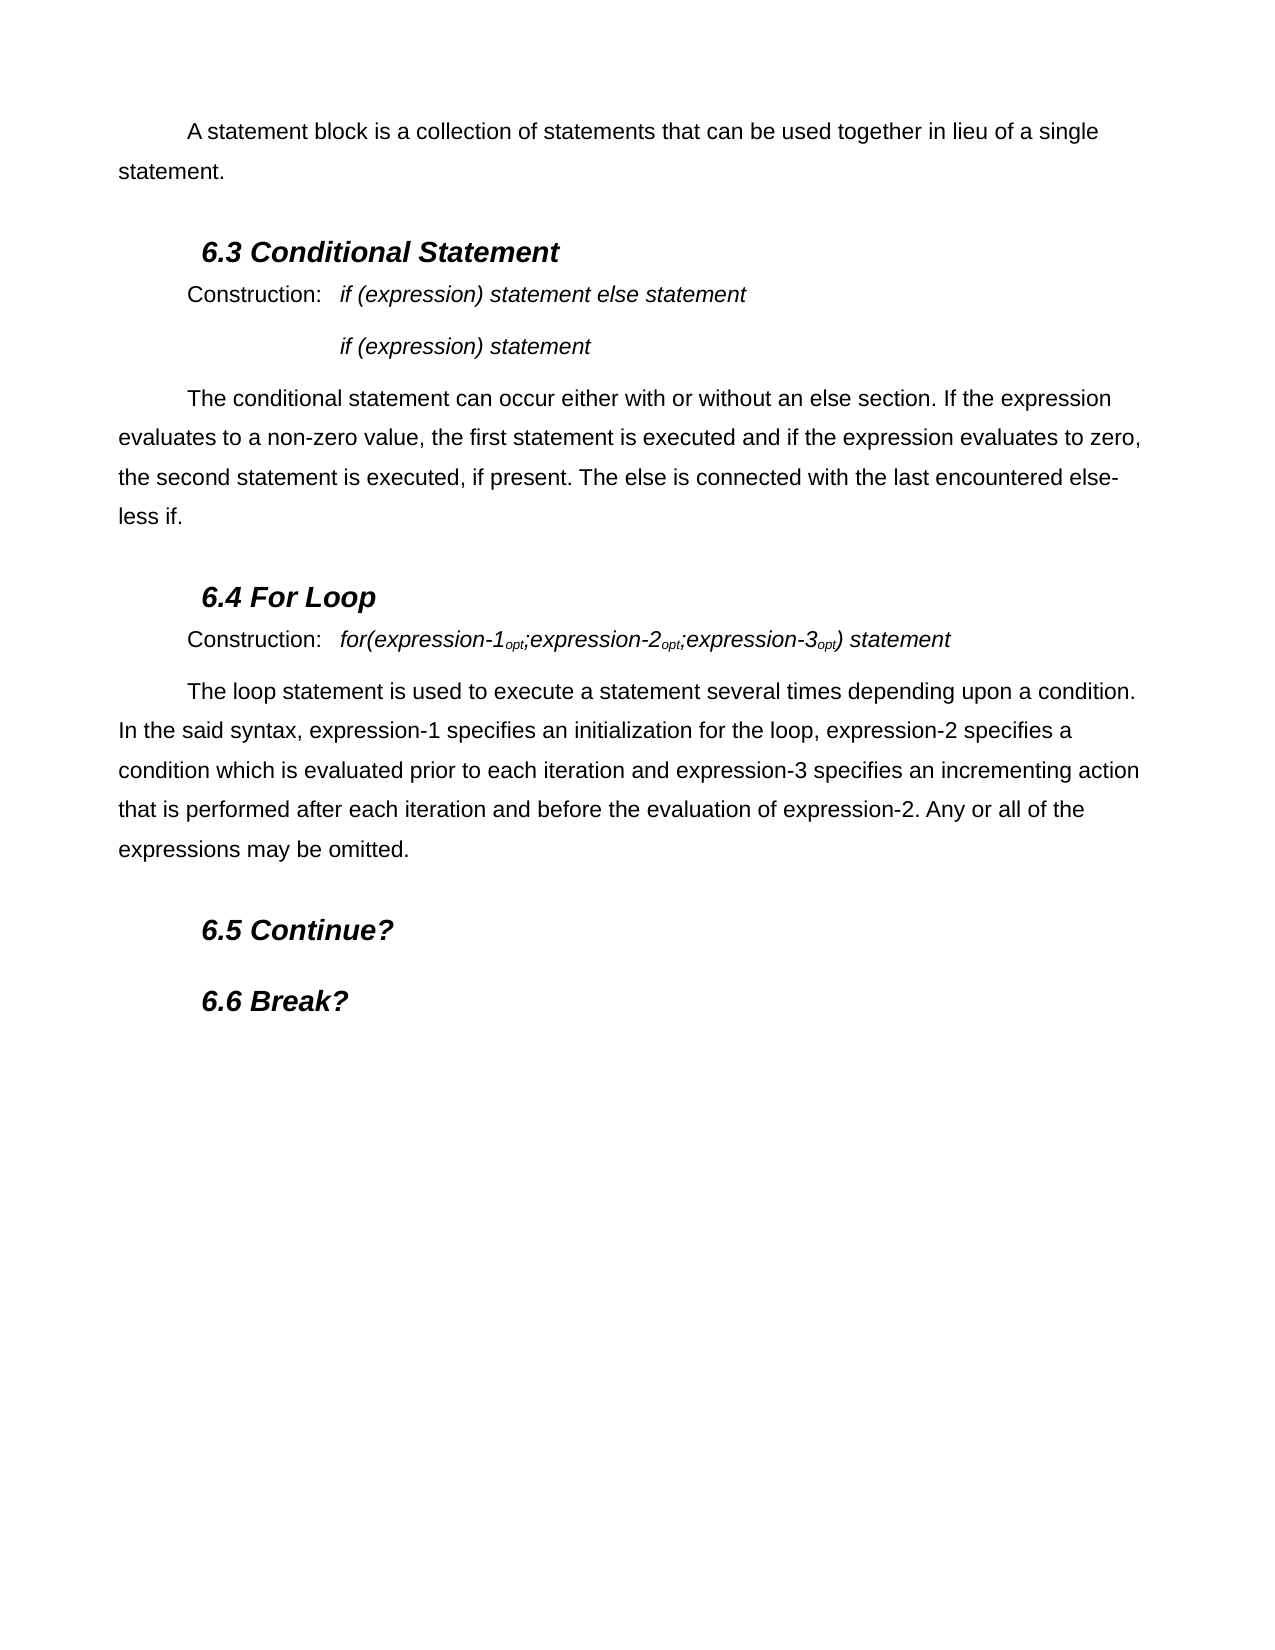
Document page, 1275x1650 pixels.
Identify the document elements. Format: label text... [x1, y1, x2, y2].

subtitle Conditional Statement [193, 234, 1157, 268]
text if (expression) statement [118, 333, 1157, 359]
text Construction: if (expression) statement else statement [118, 281, 1157, 307]
text The conditional statement can occur either with or without an else section. If the expression evaluates to a non-zero value, the first statement is executed and if the expression evaluates to zero, the second statement is executed, if present. The else is connected with the last encountered else-less if. [118, 384, 1157, 529]
text A statement block is a collection of statements that can be used together in lieu of a single statement. [118, 118, 1157, 184]
subtitle Continue? [193, 913, 1157, 946]
subtitle For Loop [193, 580, 1157, 613]
text Construction: for(expression-1opt;expression-2opt;expression-3opt) statement [118, 626, 1157, 652]
subtitle Break? [193, 984, 1157, 1017]
text The loop statement is used to execute a statement several times depending upon a condition. In the said syntax, expression-1 specifies an initialization for the loop, expression-2 specifies a condition which is evaluated prior to each iteration and expression-3 specifies an incrementing action that is performed after each iteration and before the evaluation of expression-2. Any or all of the expressions may be omitted. [118, 678, 1157, 862]
